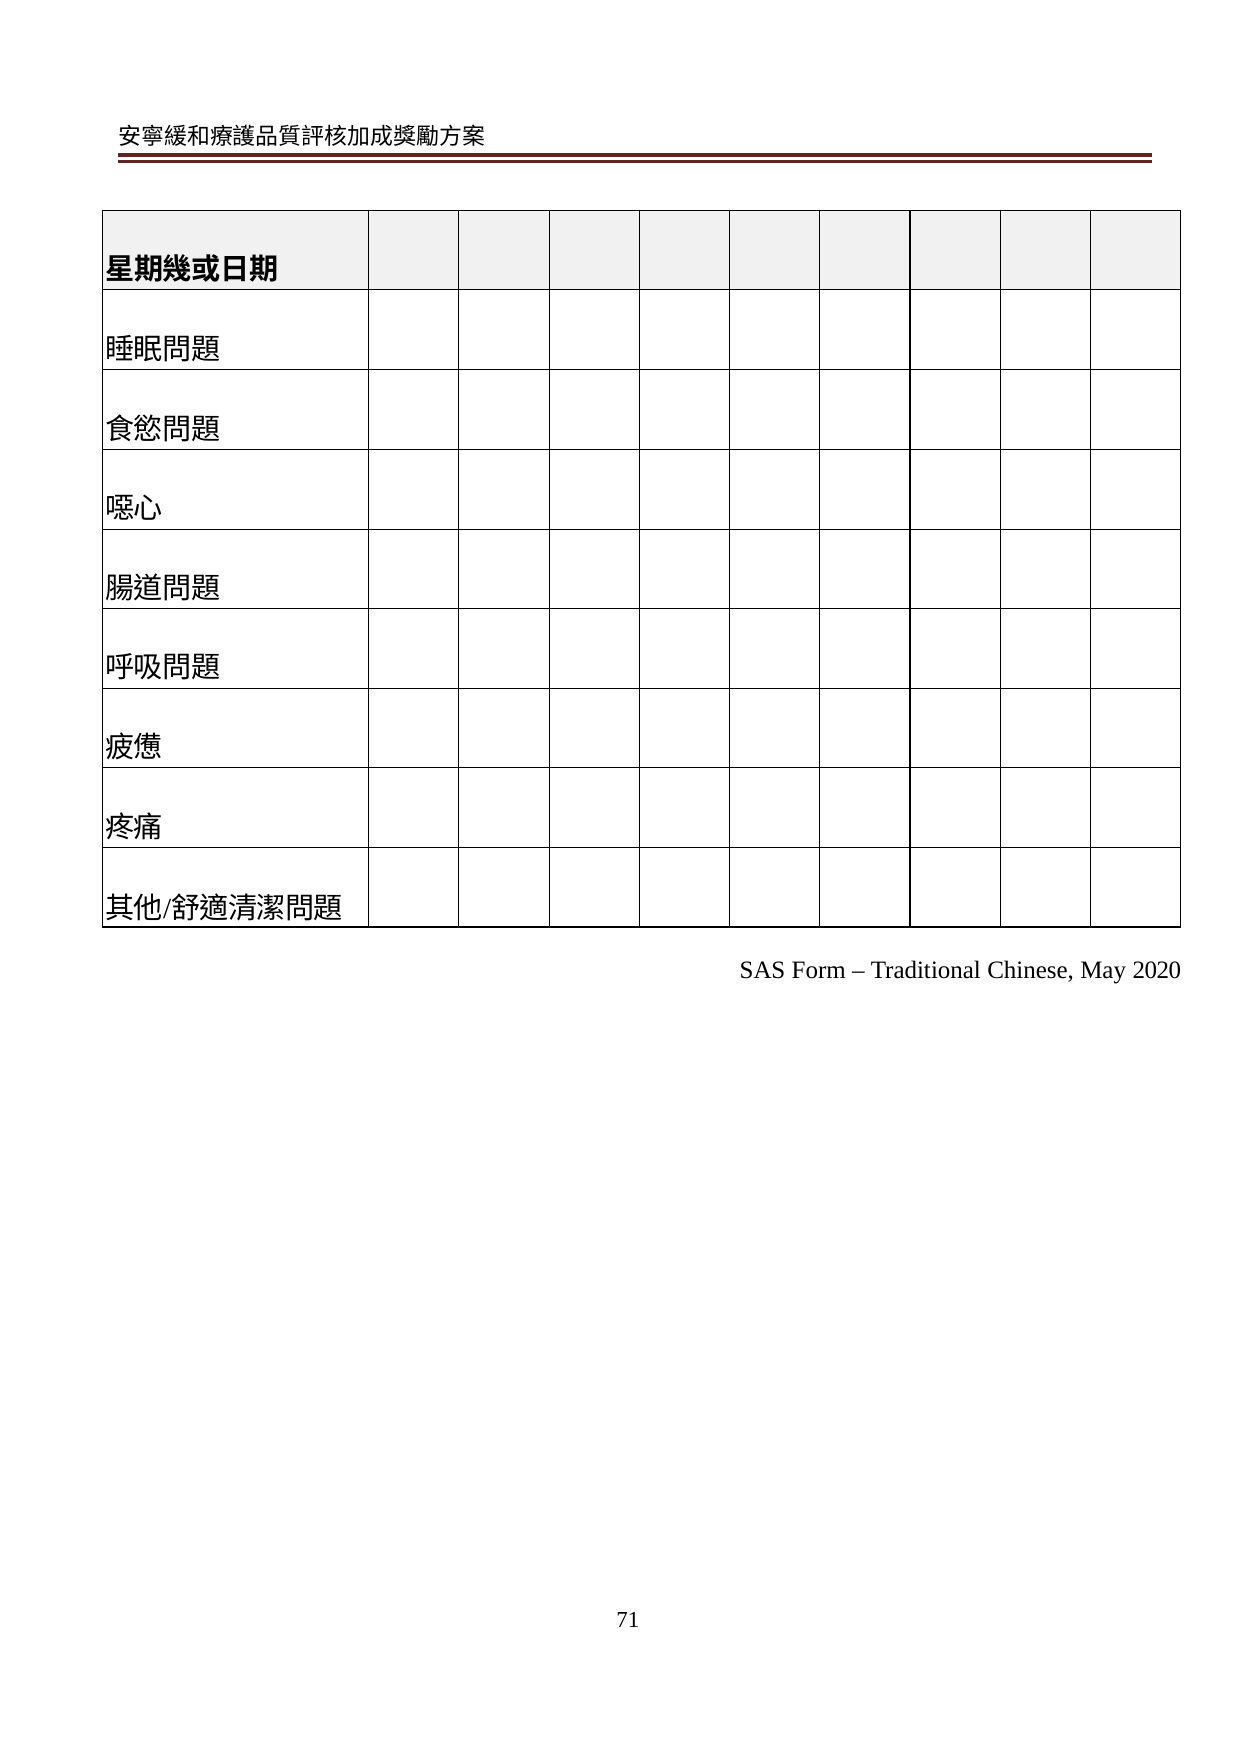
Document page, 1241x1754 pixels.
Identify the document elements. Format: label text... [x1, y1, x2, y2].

table_cell [1001, 848, 1090, 926]
table_cell 食慾問題 [103, 370, 368, 449]
table_cell [640, 609, 729, 687]
table_cell [640, 530, 729, 608]
table_cell [459, 370, 549, 449]
table_cell [459, 530, 549, 608]
table_cell [550, 290, 639, 369]
table_cell [1091, 290, 1180, 369]
table_cell [911, 848, 1000, 926]
table_cell [1091, 848, 1180, 926]
table_cell [640, 848, 729, 926]
table_cell [1091, 768, 1180, 847]
table_cell [550, 370, 639, 449]
table_cell [369, 530, 458, 608]
table_cell 腸道問題 [103, 530, 368, 608]
table_cell [730, 370, 819, 449]
table_cell 疼痛 [103, 768, 368, 847]
table_cell [1001, 290, 1090, 369]
table_cell [1091, 370, 1180, 449]
table_cell [820, 848, 909, 926]
table_cell [820, 768, 909, 847]
table_cell [459, 290, 549, 369]
table_cell [369, 211, 458, 289]
table_cell [369, 609, 458, 687]
table_cell [730, 768, 819, 847]
table_cell [369, 848, 458, 926]
table_cell [820, 530, 909, 608]
table_cell [911, 768, 1000, 847]
table_cell [640, 768, 729, 847]
table_cell [1091, 609, 1180, 687]
table_cell [730, 689, 819, 767]
table_cell [730, 609, 819, 687]
table_cell [820, 211, 909, 289]
table_cell [640, 450, 729, 528]
table_cell [730, 530, 819, 608]
table_cell [911, 689, 1000, 767]
table_cell [459, 689, 549, 767]
table_cell 其他/舒適清潔問題 [103, 848, 368, 926]
table_cell [369, 768, 458, 847]
table_cell [550, 450, 639, 528]
table_cell [1001, 450, 1090, 528]
table_cell 睡眠問題 [103, 290, 368, 369]
table_cell [550, 848, 639, 926]
table_cell 噁心 [103, 450, 368, 528]
table_cell [550, 689, 639, 767]
table_cell [1001, 530, 1090, 608]
table_cell 疲憊 [103, 689, 368, 767]
table_cell [820, 689, 909, 767]
table_cell [369, 689, 458, 767]
table_cell [640, 290, 729, 369]
table_cell [369, 290, 458, 369]
table_cell [459, 768, 549, 847]
table_cell 呼吸問題 [103, 609, 368, 687]
table_cell [1091, 450, 1180, 528]
table_cell [369, 450, 458, 528]
table_cell [820, 609, 909, 687]
table_cell [911, 290, 1000, 369]
table_cell [550, 211, 639, 289]
table_cell [459, 450, 549, 528]
table_cell [1001, 370, 1090, 449]
table_cell [1001, 211, 1090, 289]
table_cell [730, 290, 819, 369]
table_cell [550, 609, 639, 687]
table_cell [1091, 211, 1180, 289]
table_cell [459, 848, 549, 926]
table_cell [640, 370, 729, 449]
table_cell [911, 211, 1000, 289]
table_cell [911, 450, 1000, 528]
table_cell [1091, 530, 1180, 608]
table_cell [1001, 768, 1090, 847]
table_cell [911, 609, 1000, 687]
table_cell [640, 211, 729, 289]
table_cell [1001, 609, 1090, 687]
table_cell [820, 290, 909, 369]
table_cell [730, 450, 819, 528]
table_cell [1091, 689, 1180, 767]
table_cell [911, 530, 1000, 608]
table_cell [640, 689, 729, 767]
table_cell [730, 211, 819, 289]
table_cell [459, 609, 549, 687]
table_cell [459, 211, 549, 289]
table_cell [820, 450, 909, 528]
table_cell [1001, 689, 1090, 767]
table_cell [550, 768, 639, 847]
table_cell [820, 370, 909, 449]
text SAS Form – Traditional Chinese, May 2020 [118, 928, 1181, 990]
table_cell [550, 530, 639, 608]
table_cell [369, 370, 458, 449]
table_cell [911, 370, 1000, 449]
table_cell 星期幾或日期 [103, 211, 368, 289]
table_cell [730, 848, 819, 926]
